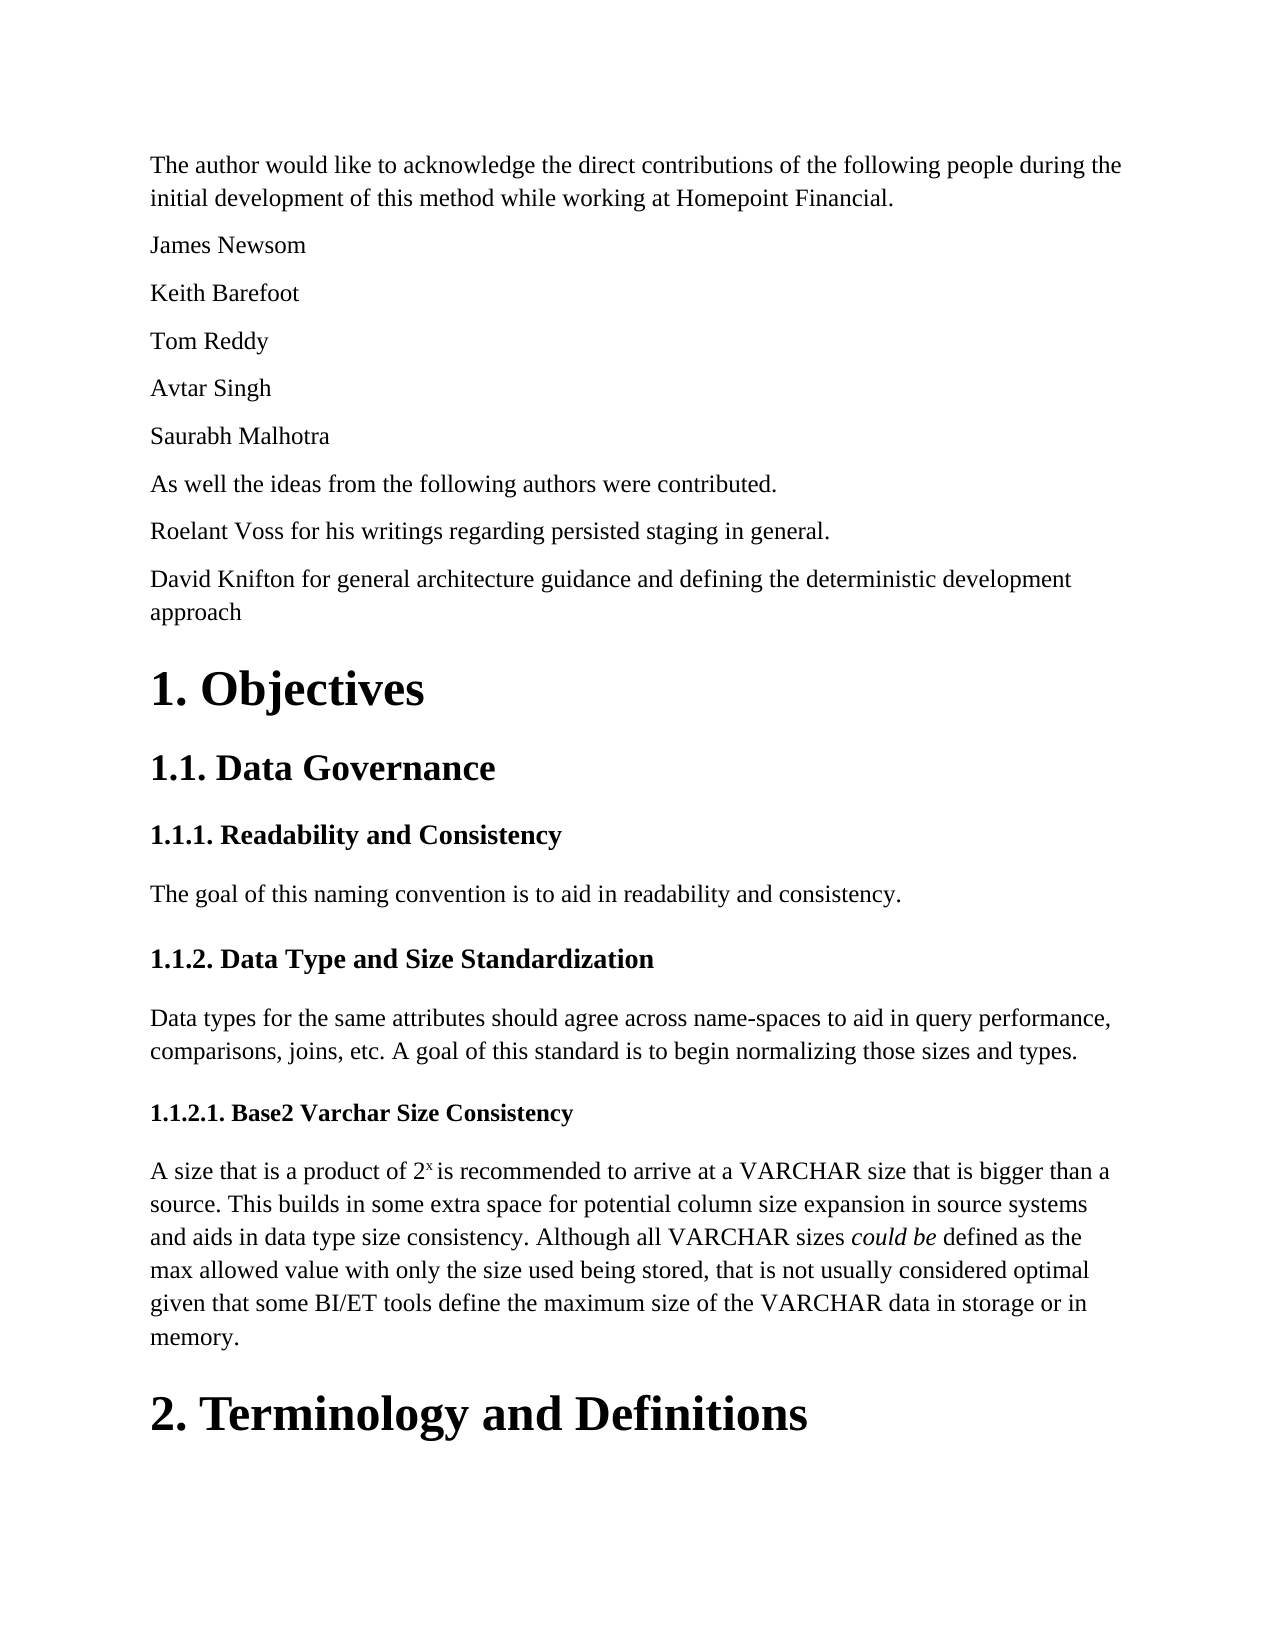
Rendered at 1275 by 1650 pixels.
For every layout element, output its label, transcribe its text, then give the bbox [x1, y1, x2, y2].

text James Newsom [150, 231, 1125, 259]
subtitle 2. Terminology and Definitions [150, 1384, 1125, 1441]
text Tom Reddy [150, 326, 1125, 354]
subtitle 1.1.2. Data Type and Size Standardization [150, 942, 1125, 974]
text A size that is a product of 2x is recommended to arrive at a VARCHAR size that is bigger than a source. This builds in some extra space for potential column size expansion in source systems and aids in data type size consistency. Although all VARCHAR sizes could be defined as the max allowed value with only the size used being stored, that is not usually considered optimal given that some BI/ET tools define the maximum size of the VARCHAR data in storage or in memory. [150, 1156, 1125, 1350]
subtitle 1.1. Data Governance [150, 746, 1125, 789]
subtitle 1.1.1. Readability and Consistency [150, 818, 1125, 850]
text Data types for the same attributes should agree across name-spaces to aid in query performance, comparisons, joins, etc. A goal of this standard is to begin normalizing those sizes and types. [150, 1003, 1125, 1065]
subtitle 1.1.2.1. Base2 Varchar Size Consistency [150, 1098, 1125, 1127]
text David Knifton for general architecture guidance and defining the deterministic development approach [150, 564, 1125, 626]
text Keith Barefoot [150, 278, 1125, 307]
subtitle 1. Objectives [150, 659, 1125, 717]
text The author would like to acknowledge the direct contributions of the following people during the initial development of this method while working at Homepoint Financial. [150, 150, 1125, 212]
text Avtar Singh [150, 373, 1125, 402]
text As well the ideas from the following authors were contributed. [150, 469, 1125, 497]
text Roelant Voss for his writings regarding persisted staging in general. [150, 516, 1125, 545]
text The goal of this naming convention is to aid in readability and consistency. [150, 879, 1125, 908]
text Saurabh Malhotra [150, 421, 1125, 450]
